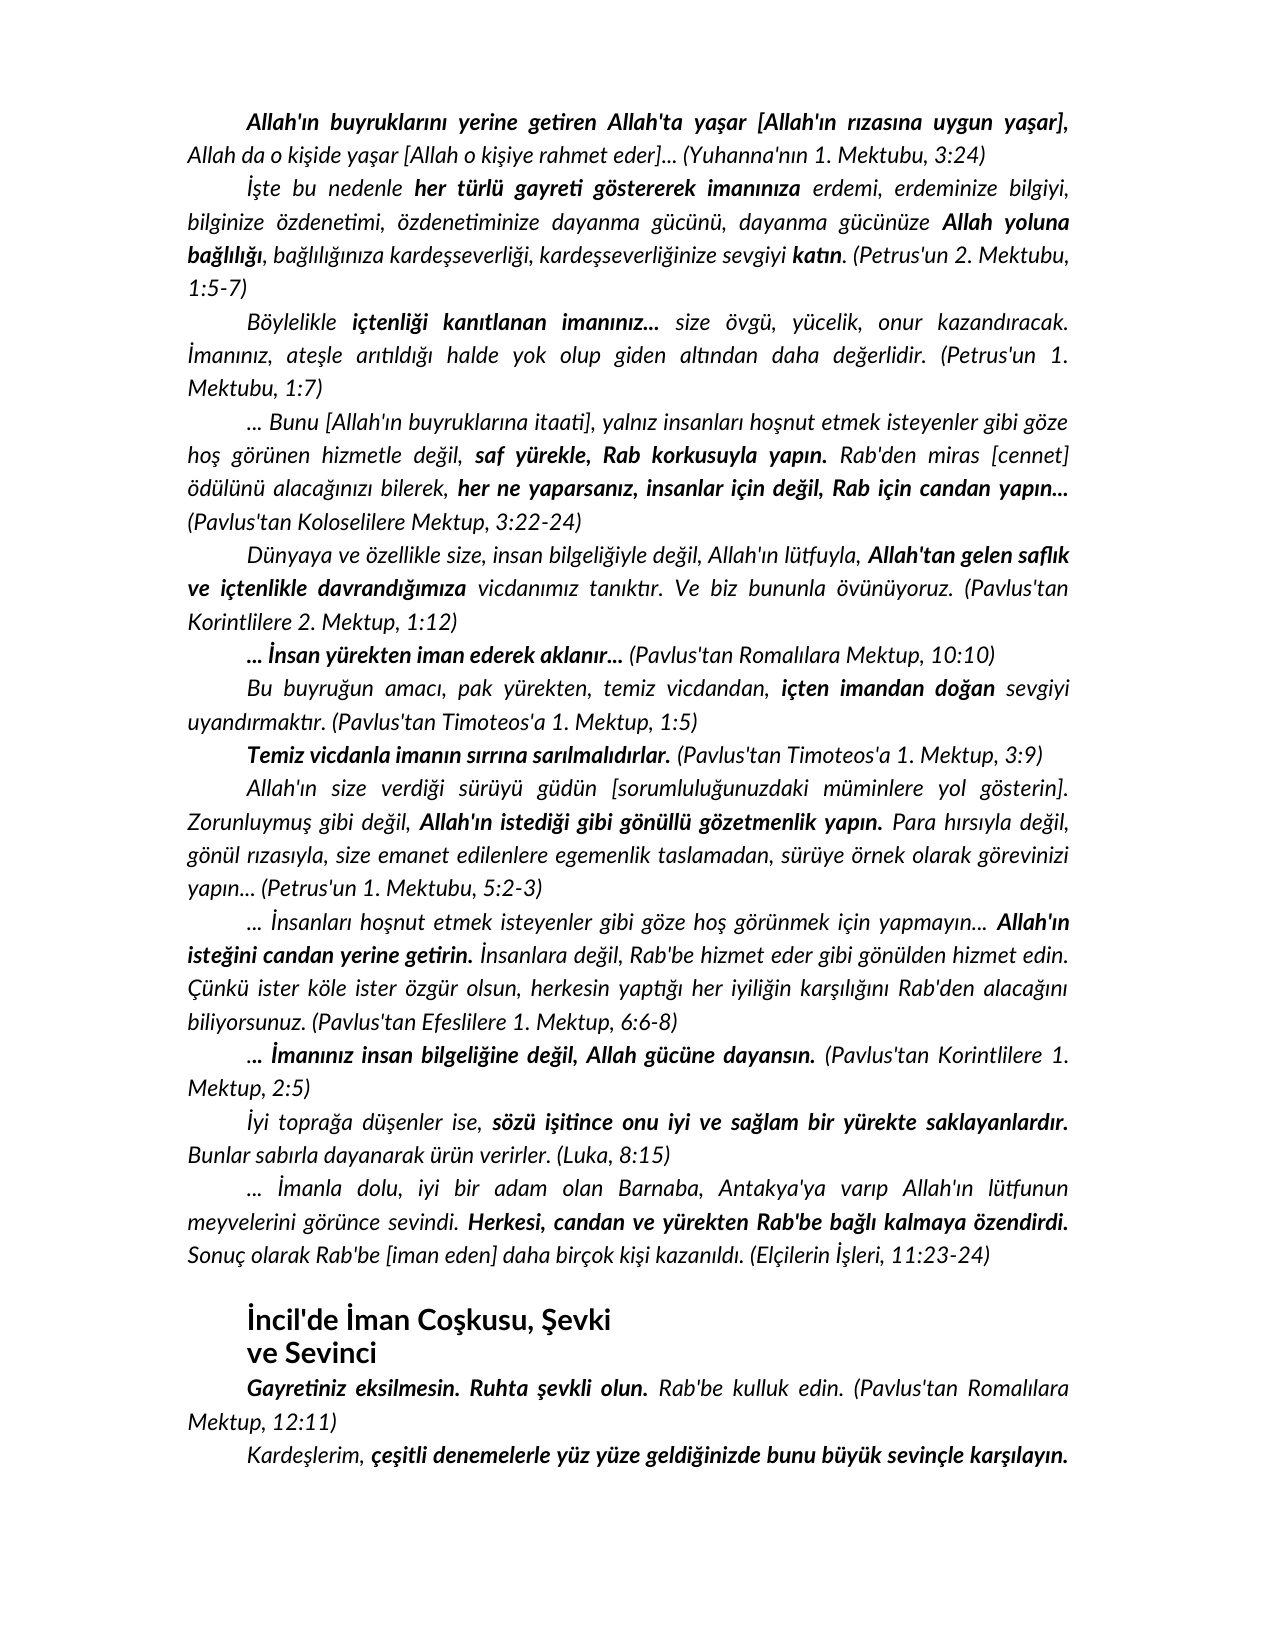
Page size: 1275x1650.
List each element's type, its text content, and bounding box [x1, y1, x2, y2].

text Temiz vicdanla imanın sırrına sarılmalıdırlar. (Pavlus'tan Timoteos'a 1. Mektup, 3:9) [187, 737, 1070, 770]
text ... İnsanları hoşnut etmek isteyenler gibi göze hoş görünmek için yapmayın... Allah'ın isteğini candan yerine getirin. İnsanlara değil, Rab'be hizmet eder gibi gönülden hizmet edin. Çünkü ister köle ister özgür olsun, herkesin yaptığı her iyiliğin karşılığını Rab'den alacağını biliyorsunuz. (Pavlus'tan Efeslilere 1. Mektup, 6:6-8) [187, 903, 1070, 1037]
text ... İmanla dolu, iyi bir adam olan Barnaba, Antakya'ya varıp Allah'ın lütfunun meyvelerini görünce sevindi. Herkesi, candan ve yürekten Rab'be bağlı kalmaya özendirdi. Sonuç olarak Rab'be [iman eden] daha birçok kişi kazanıldı. (Elçilerin İşleri, 11:23-24) [187, 1170, 1070, 1270]
text Böylelikle içtenliği kanıtlanan imanınız... size övgü, yücelik, onur kazandıracak. İmanınız, ateşle arıtıldığı halde yok olup giden altından daha değerlidir. (Petrus'un 1. Mektubu, 1:7) [187, 303, 1070, 403]
text ... Bunu [Allah'ın buyruklarına itaati], yalnız insanları hoşnut etmek isteyenler gibi göze hoş görünen hizmetle değil, saf yürekle, Rab korkusuyla yapın. Rab'den miras [cennet] ödülünü alacağınızı bilerek, her ne yaparsanız, insanlar için değil, Rab için candan yapın... (Pavlus'tan Koloselilere Mektup, 3:22-24) [187, 403, 1070, 537]
text İyi toprağa düşenler ise, sözü işitince onu iyi ve sağlam bir yürekte saklayanlardır. Bunlar sabırla dayanarak ürün verirler. (Luka, 8:15) [187, 1103, 1070, 1170]
text ve Sevinci [187, 1337, 1070, 1370]
text Allah'ın size verdiği sürüyü güdün [sorumluluğunuzdaki müminlere yol gösterin]. Zorunluymuş gibi değil, Allah'ın istediği gibi gönüllü gözetmenlik yapın. Para hırsıyla değil, gönül rızasıyla, size emanet edilenlere egemenlik taslamadan, sürüye örnek olarak görevinizi yapın... (Petrus'un 1. Mektubu, 5:2-3) [187, 770, 1070, 903]
text Gayretiniz eksilmesin. Ruhta şevkli olun. Rab'be kulluk edin. (Pavlus'tan Romalılara Mektup, 12:11) [187, 1370, 1070, 1437]
text Kardeşlerim, çeşitli denemelerle yüz yüze geldiğinizde bunu büyük sevinçle karşılayın. [187, 1437, 1070, 1470]
text İncil'de İman Coşkusu, Şevki [187, 1303, 1070, 1337]
text Allah'ın buyruklarını yerine getiren Allah'ta yaşar [Allah'ın rızasına uygun yaşar], Allah da o kişide yaşar [Allah o kişiye rahmet eder]... (Yuhanna'nın 1. Mektubu, 3:24) [187, 103, 1070, 170]
text ... İmanınız insan bilgeliğine değil, Allah gücüne dayansın. (Pavlus'tan Korintlilere 1. Mektup, 2:5) [187, 1037, 1070, 1103]
text İşte bu nedenle her türlü gayreti göstererek imanınıza erdemi, erdeminize bilgiyi, bilginize özdenetimi, özdenetiminize dayanma gücünü, dayanma gücünüze Allah yoluna bağlılığı, bağlılığınıza kardeşseverliği, kardeşseverliğinize sevgiyi katın. (Petrus'un 2. Mektubu, 1:5-7) [187, 170, 1070, 303]
text Bu buyruğun amacı, pak yürekten, temiz vicdandan, içten imandan doğan sevgiyi uyandırmaktır. (Pavlus'tan Timoteos'a 1. Mektup, 1:5) [187, 670, 1070, 737]
text Dünyaya ve özellikle size, insan bilgeliğiyle değil, Allah'ın lütfuyla, Allah'tan gelen saflık ve içtenlikle davrandığımıza vicdanımız tanıktır. Ve biz bununla övünüyoruz. (Pavlus'tan Korintlilere 2. Mektup, 1:12) [187, 537, 1070, 637]
text ... İnsan yürekten iman ederek aklanır... (Pavlus'tan Romalılara Mektup, 10:10) [187, 637, 1070, 670]
